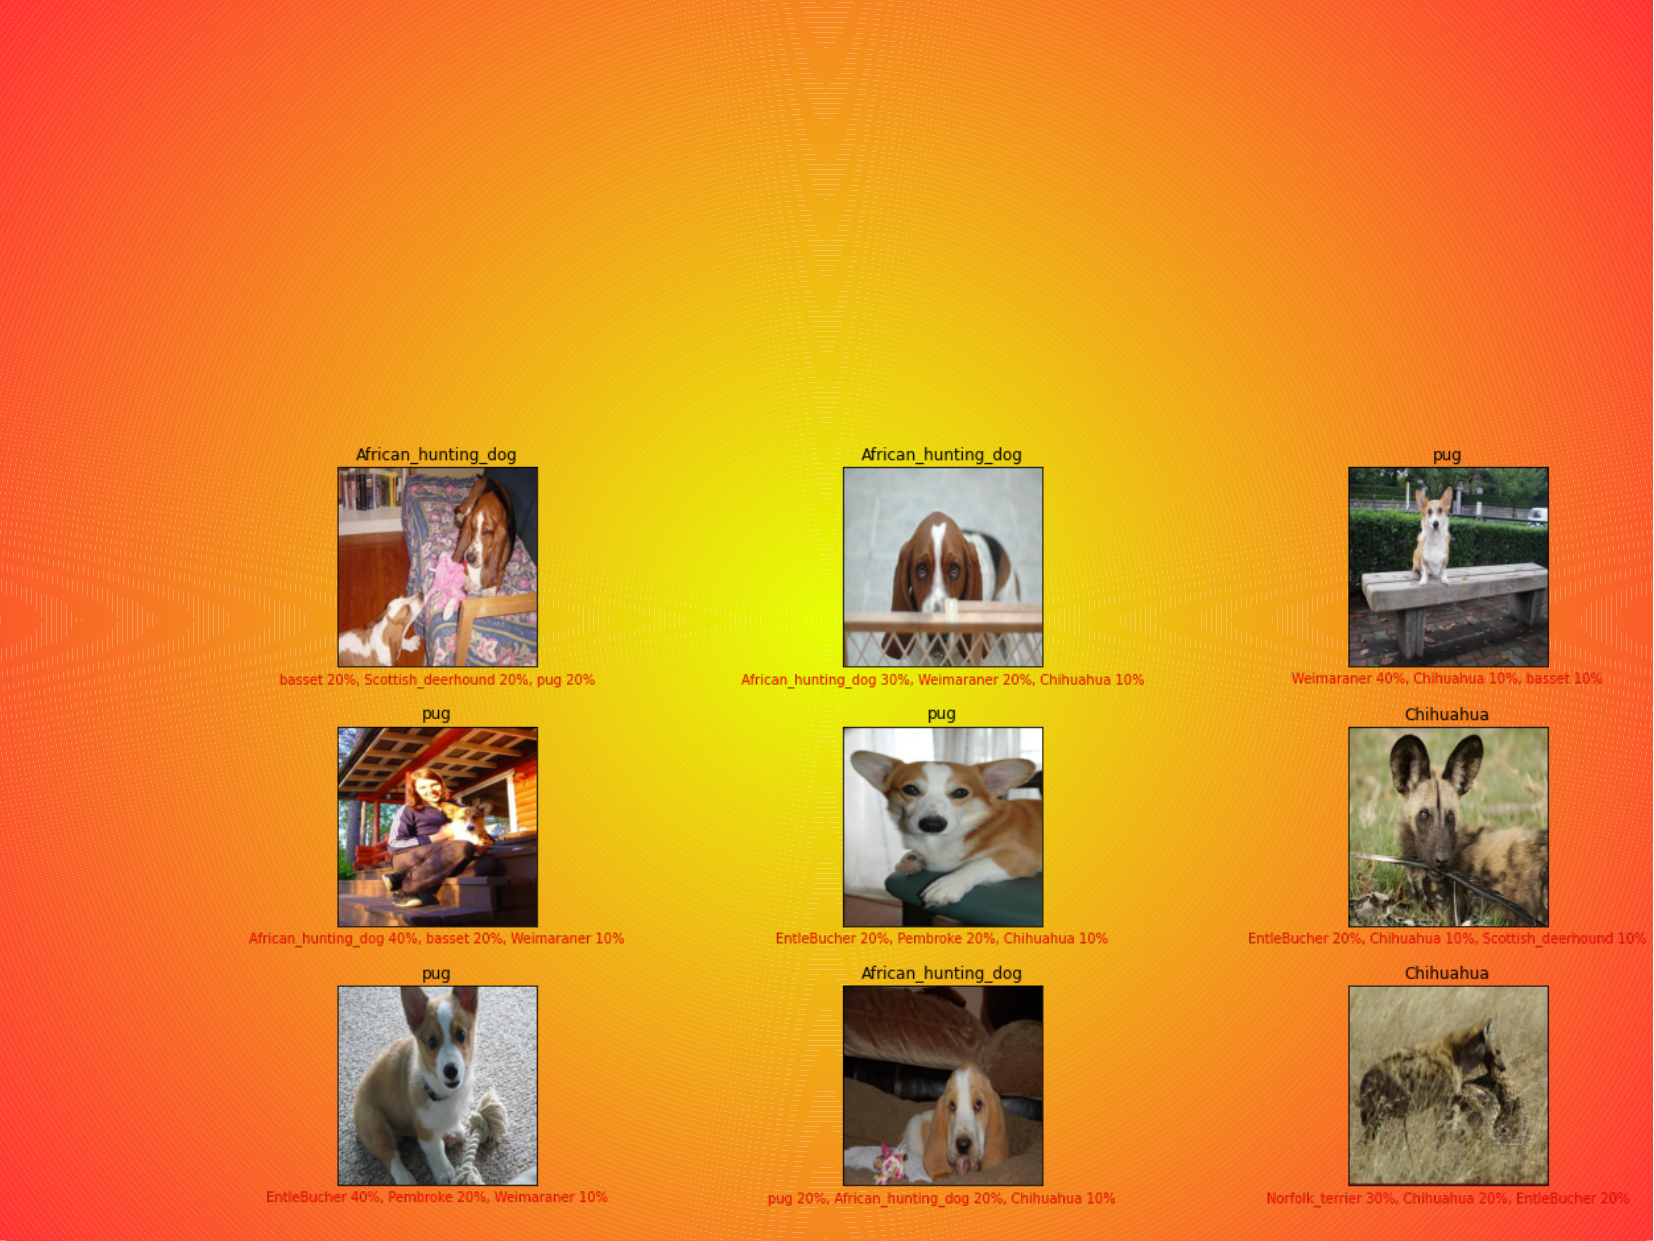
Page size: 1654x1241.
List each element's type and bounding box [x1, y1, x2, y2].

picture [240, 438, 1653, 1215]
